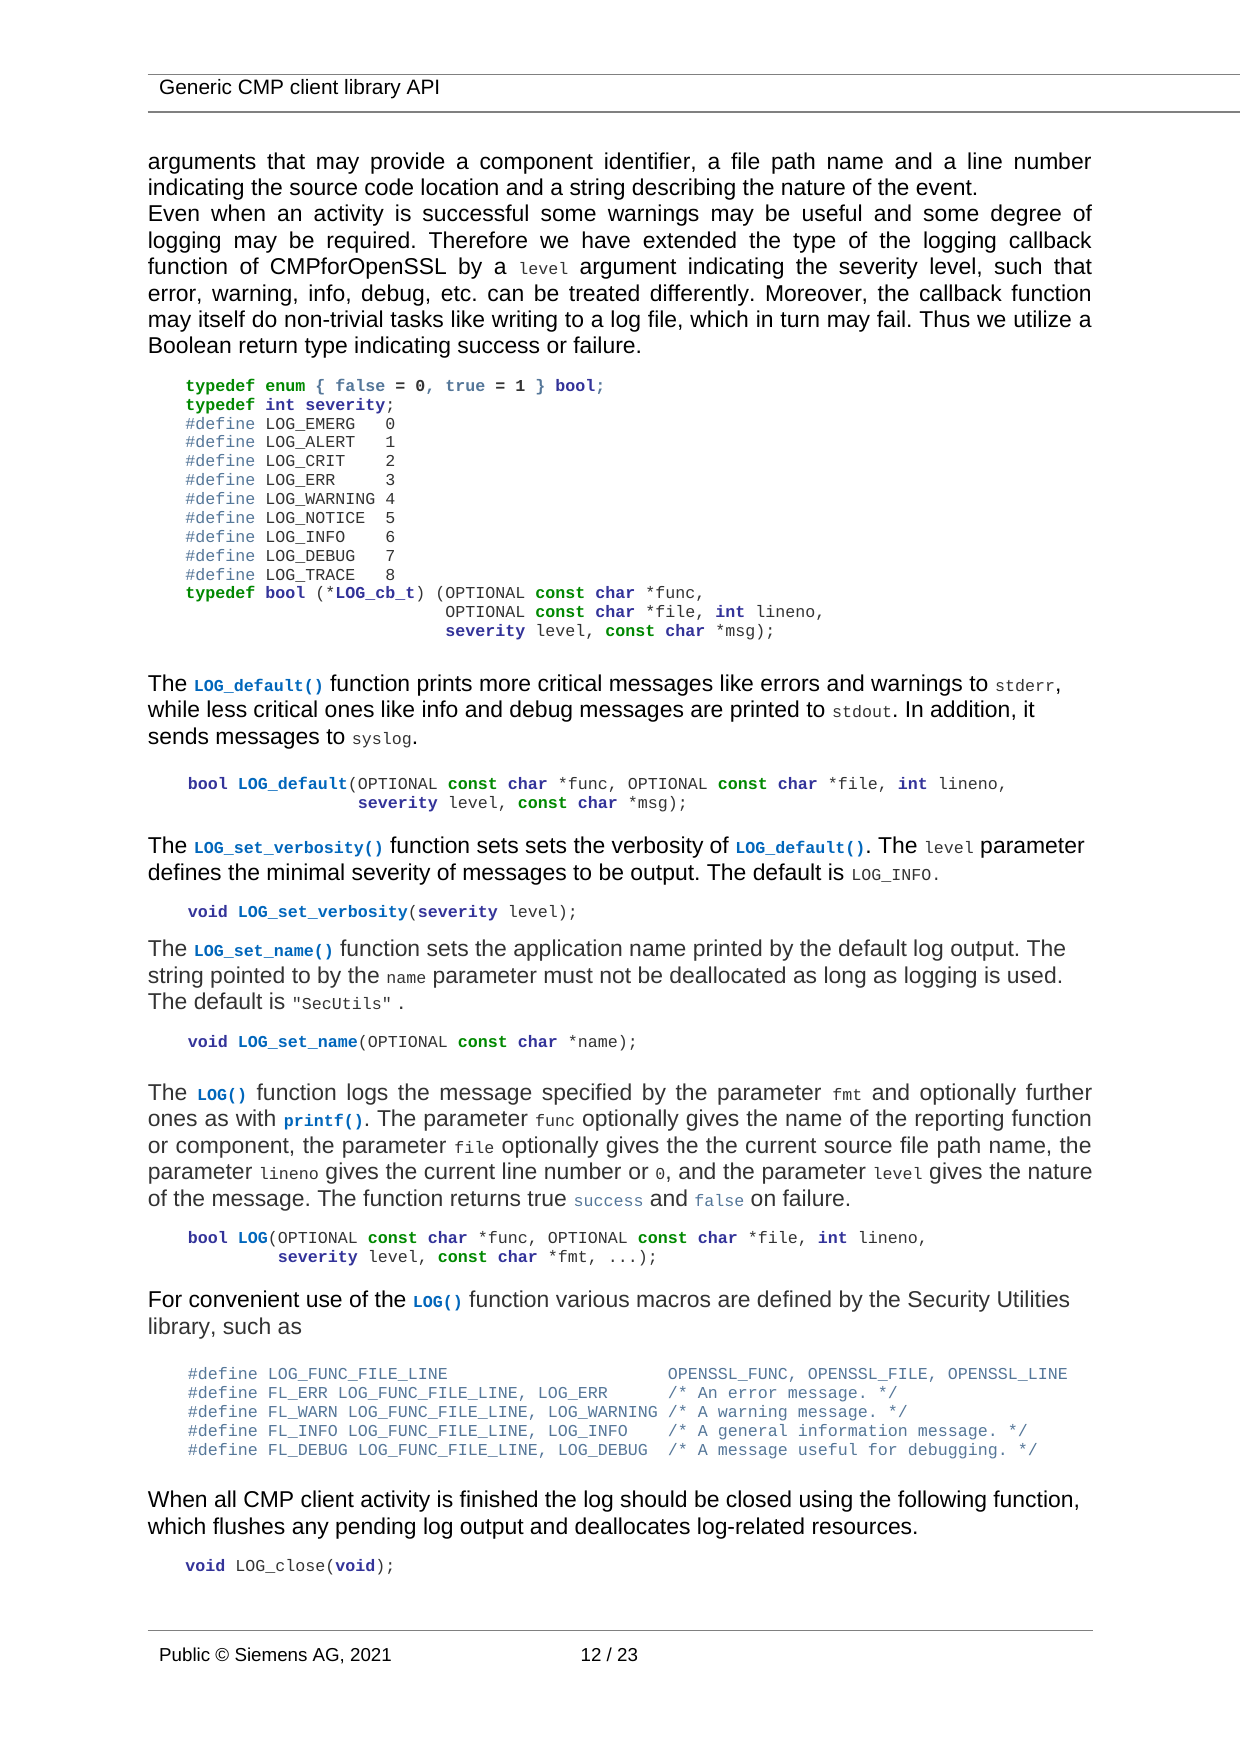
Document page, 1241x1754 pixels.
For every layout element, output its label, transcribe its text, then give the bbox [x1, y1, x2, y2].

text For convenient use of the LOG() function various macros are defined by the Security Utilities library, such as [148, 1286, 1092, 1366]
text typedef enum { false = 0, true = 1 } bool; typedef int severity; [185, 359, 1092, 415]
text bool LOG_default(OPTIONAL const char *func, OPTIONAL const char *file, int lineno, [148, 776, 1092, 794]
text When all CMP client activity is finished the log should be closed using the following function, which flushes any pending log output and deallocates log-related resources. [148, 1486, 1092, 1539]
text severity level, const char *fmt, ...); [148, 1249, 1092, 1268]
text The LOG_set_name() function sets the application name printed by the default log output. The string pointed to by the name parameter must not be deallocated as long as logging is used. The default is "SecUtils" . [148, 935, 1092, 1015]
text #define LOG_NOTICE 5 [185, 509, 1092, 528]
text arguments that may provide a component identifier, a file path name and a line number indicating the source code location and a string describing the nature of the event. [148, 148, 1092, 200]
text The LOG() function logs the message specified by the parameter fmt and optionally further ones as with printf(). The parameter func optionally gives the name of the reporting function or component, the parameter file optionally gives the the current source file path name, the parameter lineno gives the current line number or 0, and the parameter level gives the nature of the message. The function returns true success and false on failure. [148, 1079, 1092, 1211]
text The LOG_set_verbosity() function sets sets the verbosity of LOG_default(). The level parameter defines the minimal severity of messages to be output. The default is LOG_INFO. [148, 832, 1092, 885]
text #define LOG_ERR 3 [185, 472, 1092, 491]
text #define LOG_INFO 6 [185, 528, 1092, 547]
text #define FL_DEBUG LOG_FUNC_FILE_LINE, LOG_DEBUG /* A message useful for debugging. */ [148, 1441, 1092, 1460]
text #define LOG_WARNING 4 [185, 491, 1092, 509]
text #define LOG_TRACE 8 [185, 566, 1092, 585]
text typedef bool (*LOG_cb_t) (OPTIONAL const char *func, [185, 585, 1092, 604]
text #define LOG_CRIT 2 [185, 453, 1092, 472]
text #define LOG_ALERT 1 [185, 434, 1092, 453]
text bool LOG(OPTIONAL const char *func, OPTIONAL const char *file, int lineno, [148, 1230, 1092, 1249]
text void LOG_set_name(OPTIONAL const char *name); [148, 1015, 1092, 1052]
text #define FL_INFO LOG_FUNC_FILE_LINE, LOG_INFO /* A general information message. */ [148, 1422, 1092, 1441]
text void LOG_set_verbosity(severity level); [148, 885, 1092, 923]
text severity level, const char *msg); [148, 794, 1092, 813]
text The LOG_default() function prints more critical messages like errors and warnings to stderr, while less critical ones like info and debug messages are printed to stdout. In addition, it sends messages to syslog. [148, 670, 1092, 749]
text #define LOG_EMERG 0 [185, 415, 1092, 434]
text #define FL_ERR LOG_FUNC_FILE_LINE, LOG_ERR /* An error message. */ [148, 1384, 1092, 1403]
text #define FL_WARN LOG_FUNC_FILE_LINE, LOG_WARNING /* A warning message. */ [148, 1403, 1092, 1422]
text Even when an activity is successful some warnings may be useful and some degree of logging may be required. Therefore we have extended the type of the logging callback function of CMPforOpenSSL by a level argument indicating the severity level, such that error, warning, info, debug, etc. can be treated differently. Moreover, the callback function may itself do non-trivial tasks like writing to a log file, which in turn may fail. Thus we utilize a Boolean return type indicating success or failure. [148, 200, 1092, 359]
text #define LOG_FUNC_FILE_LINE OPENSSL_FUNC, OPENSSL_FILE, OPENSSL_LINE [148, 1366, 1092, 1384]
text void LOG_close(void); [185, 1558, 1092, 1577]
text #define LOG_DEBUG 7 [185, 547, 1092, 566]
text OPTIONAL const char *file, int lineno, [185, 604, 1092, 623]
text severity level, const char *msg); [185, 623, 1092, 641]
